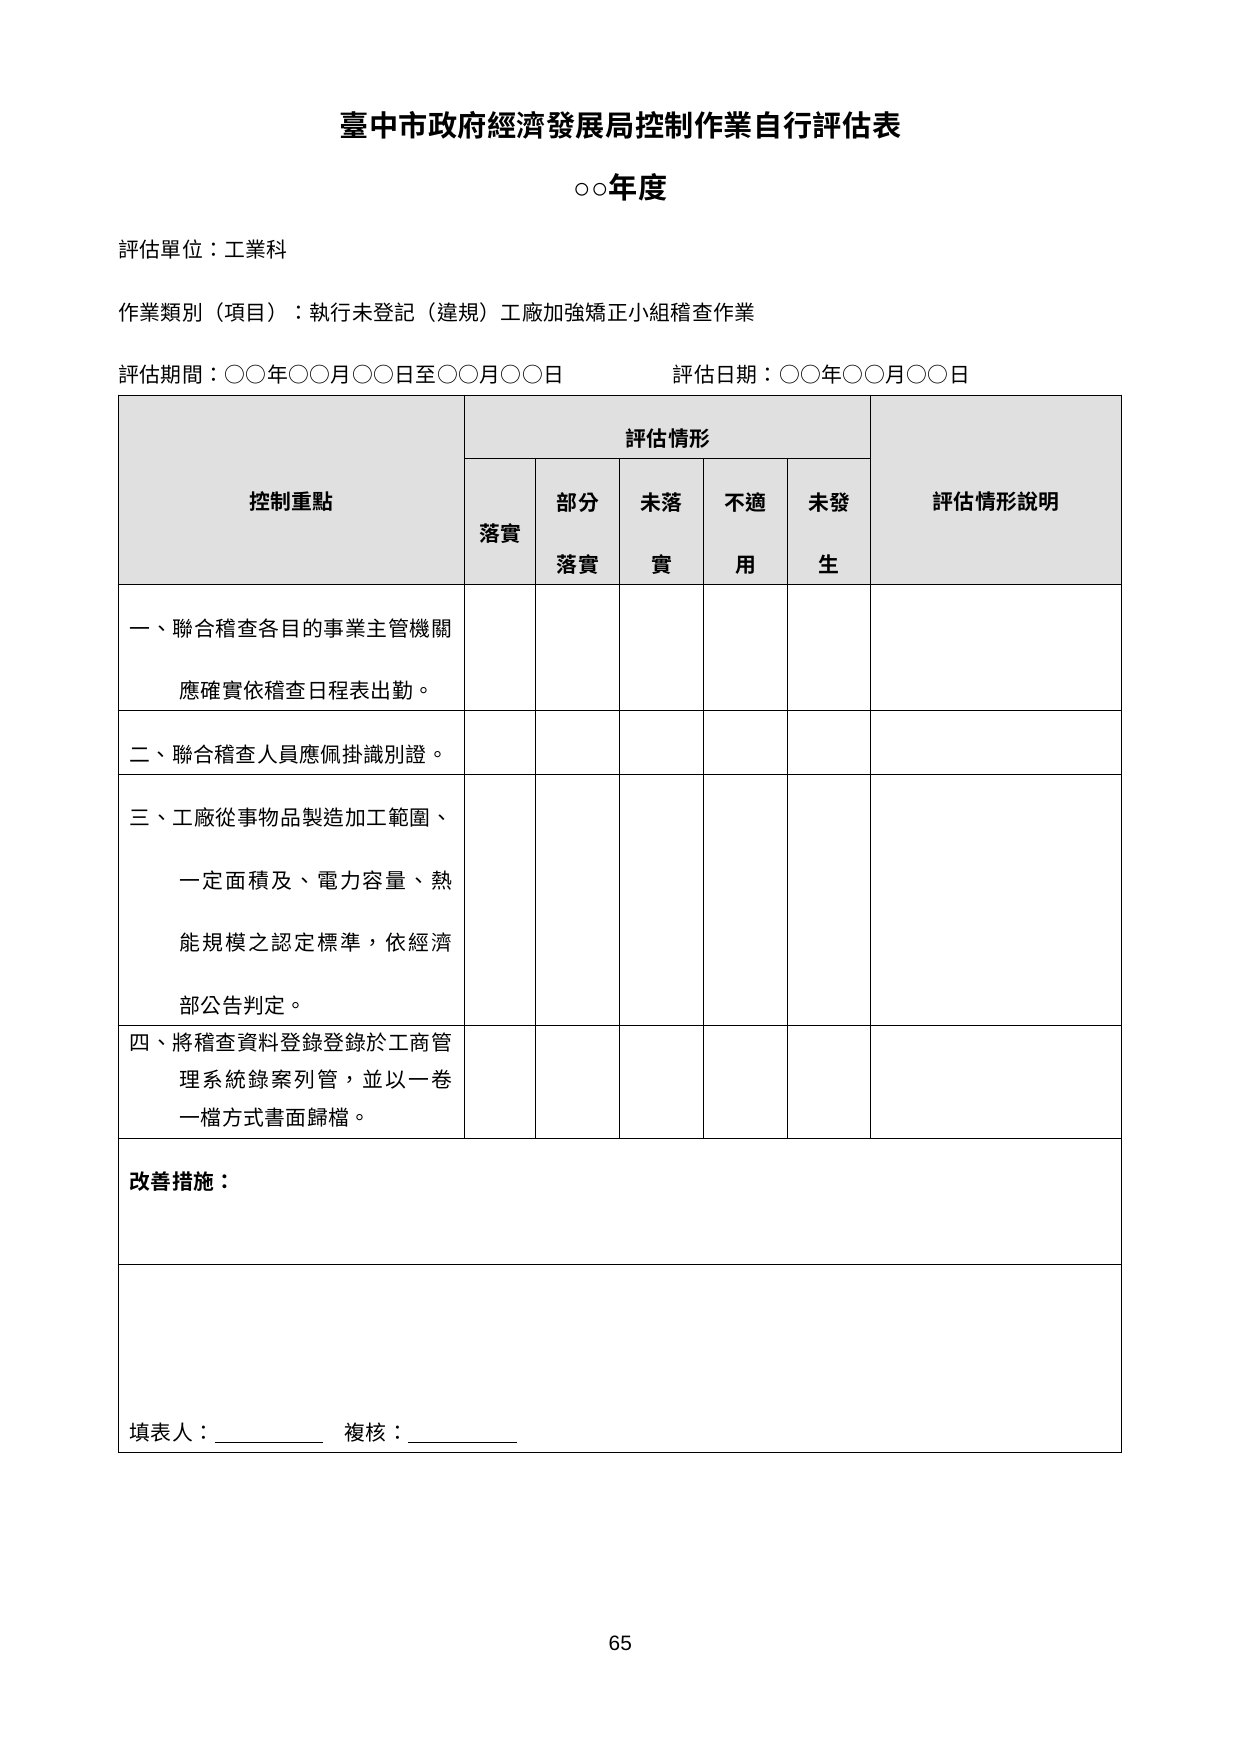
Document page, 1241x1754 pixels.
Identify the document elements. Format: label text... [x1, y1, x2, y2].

table_cell 部分落實 [536, 459, 619, 584]
table_cell 未落實 [620, 459, 703, 584]
table_cell 四、將稽查資料登錄登錄於工商管理系統錄案列管，並以一卷一檔方式書面歸檔。 [119, 1026, 464, 1137]
table_cell [871, 585, 1121, 710]
table_cell [620, 775, 703, 1025]
text 作業類別（項目）：執行未登記（違規）工廠加強矯正小組稽查作業 [118, 269, 1122, 332]
table_cell [620, 711, 703, 774]
table_cell [871, 1026, 1121, 1137]
table_cell [704, 1026, 787, 1137]
table_cell [536, 775, 619, 1025]
table_cell [620, 1026, 703, 1137]
text ○○年度 [118, 144, 1122, 207]
table_cell [788, 585, 870, 710]
table_cell [536, 711, 619, 774]
table_cell 填表人： 複核： [119, 1265, 1121, 1452]
table_cell 二、聯合稽查人員應佩掛識別證。 [119, 711, 464, 774]
table_cell [465, 585, 535, 710]
table_cell [536, 1026, 619, 1137]
table_cell [536, 585, 619, 710]
table_cell [871, 775, 1121, 1025]
table_cell 不適用 [704, 459, 787, 584]
table_header 評估情形說明 [871, 396, 1121, 584]
table_cell [704, 775, 787, 1025]
table_cell [871, 711, 1121, 774]
text 評估單位：工業科 [118, 207, 1122, 269]
table_cell 落實 [465, 459, 535, 584]
table_cell [788, 775, 870, 1025]
table_cell [620, 585, 703, 710]
table_header 控制重點 [119, 396, 464, 584]
text 評估期間：○○年○○月○○日至○○月○○日 評估日期：○○年○○月○○日 [118, 332, 1122, 394]
table_cell 一、聯合稽查各目的事業主管機關應確實依稽查日程表出勤。 [119, 585, 464, 710]
table_cell 未發生 [788, 459, 870, 584]
table_header 評估情形 [465, 396, 870, 458]
table_cell [465, 775, 535, 1025]
table_cell [704, 711, 787, 774]
table_cell [465, 711, 535, 774]
table_cell [465, 1026, 535, 1137]
table_cell 改善措施： [119, 1139, 1121, 1263]
table_cell 三、工廠從事物品製造加工範圍、一定面積及、電力容量、熱能規模之認定標準，依經濟部公告判定。 [119, 775, 464, 1025]
table_cell [704, 585, 787, 710]
table_cell [788, 1026, 870, 1137]
text 臺中市政府經濟發展局控制作業自行評估表 [118, 103, 1122, 144]
table_cell [788, 711, 870, 774]
